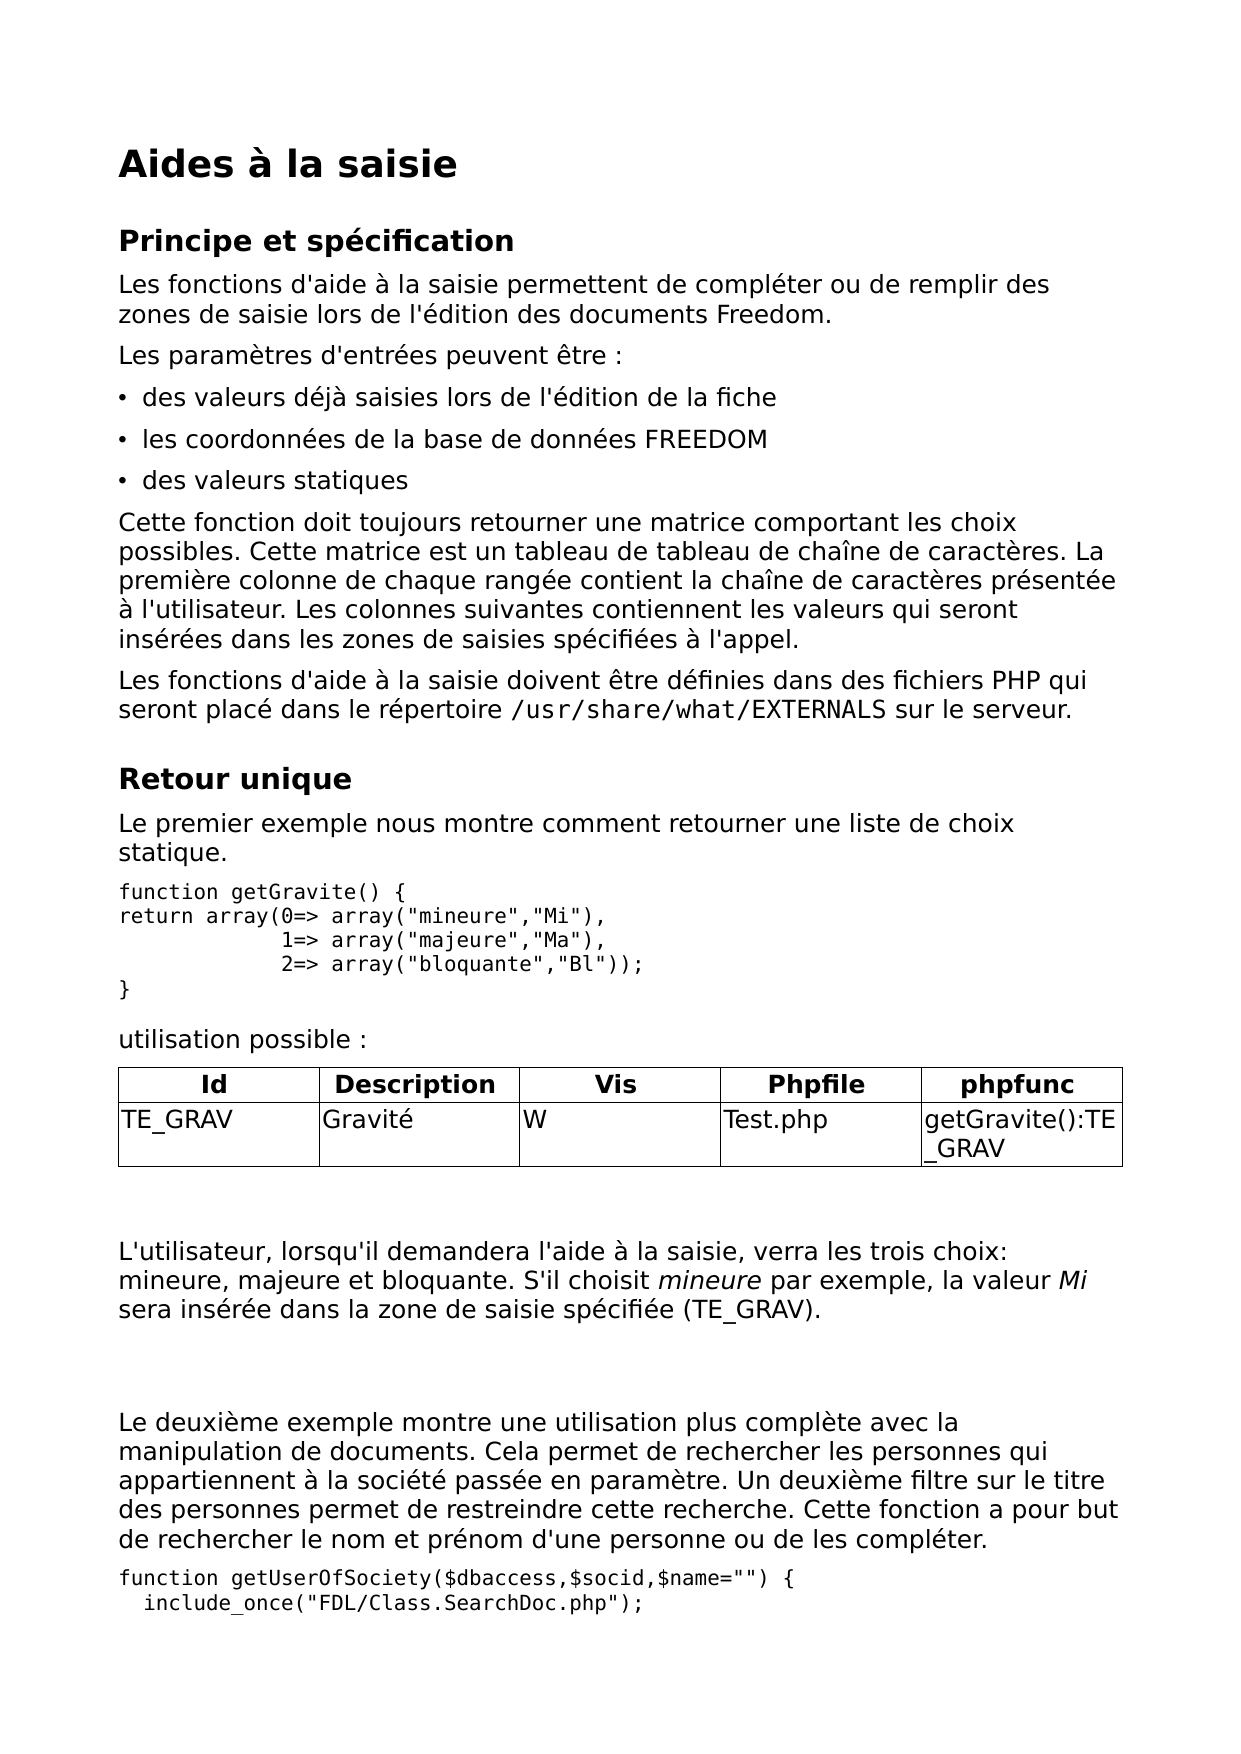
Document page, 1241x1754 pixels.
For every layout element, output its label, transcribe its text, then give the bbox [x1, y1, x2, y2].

text function getGravite() { return array(0=> array("mineure","Mi"), 1=> array("majeure","Ma"), 2=> array("bloquante","Bl")); } [118, 880, 1122, 1025]
text Le premier exemple nous montre comment retourner une liste de choix statique. [118, 809, 1122, 867]
table_cell getGravite():TE_GRAV [922, 1103, 1122, 1166]
table_header phpfunc [922, 1068, 1122, 1102]
text Les fonctions d'aide à la saisie doivent être définies dans des fichiers PHP qui seront placé dans le répertoire /usr/share/what/EXTERNALS sur le serveur. [118, 667, 1122, 725]
table_cell Gravité [320, 1103, 519, 1166]
text function getUserOfSociety($dbaccess,$socid,$name="") { include_once("FDL/Class.SearchDoc.php"); [118, 1566, 1122, 1615]
table_cell TE_GRAV [119, 1103, 319, 1166]
subtitle Aides à la saisie [118, 143, 1122, 187]
subtitle Retour unique [118, 762, 1122, 796]
text Cette fonction doit toujours retourner une matrice comportant les choix possibles. Cette matrice est un tableau de tableau de chaîne de caractères. La première colonne de chaque rangée contient la chaîne de caractères présentée à l'utilisateur. Les colonnes suivantes contiennent les valeurs qui seront insérées dans les zones de saisies spécifiées à l'appel. [118, 508, 1122, 654]
text Les paramètres d'entrées peuvent être : [118, 342, 1122, 371]
list des valeurs déjà saisies lors de l'édition de la fiche [118, 383, 1122, 412]
list des valeurs statiques [118, 467, 1122, 496]
table_header Phpfile [721, 1068, 921, 1102]
table_cell W [520, 1103, 720, 1166]
text utilisation possible : [118, 1025, 1122, 1054]
list les coordonnées de la base de données FREEDOM [118, 425, 1122, 454]
table_header Vis [520, 1068, 720, 1102]
table_cell Test.php [721, 1103, 921, 1166]
table_header Description [320, 1068, 519, 1102]
subtitle Principe et spécification [118, 224, 1122, 258]
text Les fonctions d'aide à la saisie permettent de compléter ou de remplir des zones de saisie lors de l'édition des documents Freedom. [118, 271, 1122, 329]
text L'utilisateur, lorsqu'il demandera l'aide à la saisie, verra les trois choix: mineure, majeure et bloquante. S'il choisit mineure par exemple, la valeur Mi sera insérée dans la zone de saisie spécifiée (TE_GRAV). [118, 1237, 1122, 1325]
text Le deuxième exemple montre une utilisation plus complète avec la manipulation de documents. Cela permet de rechercher les personnes qui appartiennent à la société passée en paramètre. Un deuxième filtre sur le titre des personnes permet de restreindre cette recherche. Cette fonction a pour but de rechercher le nom et prénom d'une personne ou de les compléter. [118, 1408, 1122, 1554]
table_header Id [119, 1068, 319, 1102]
